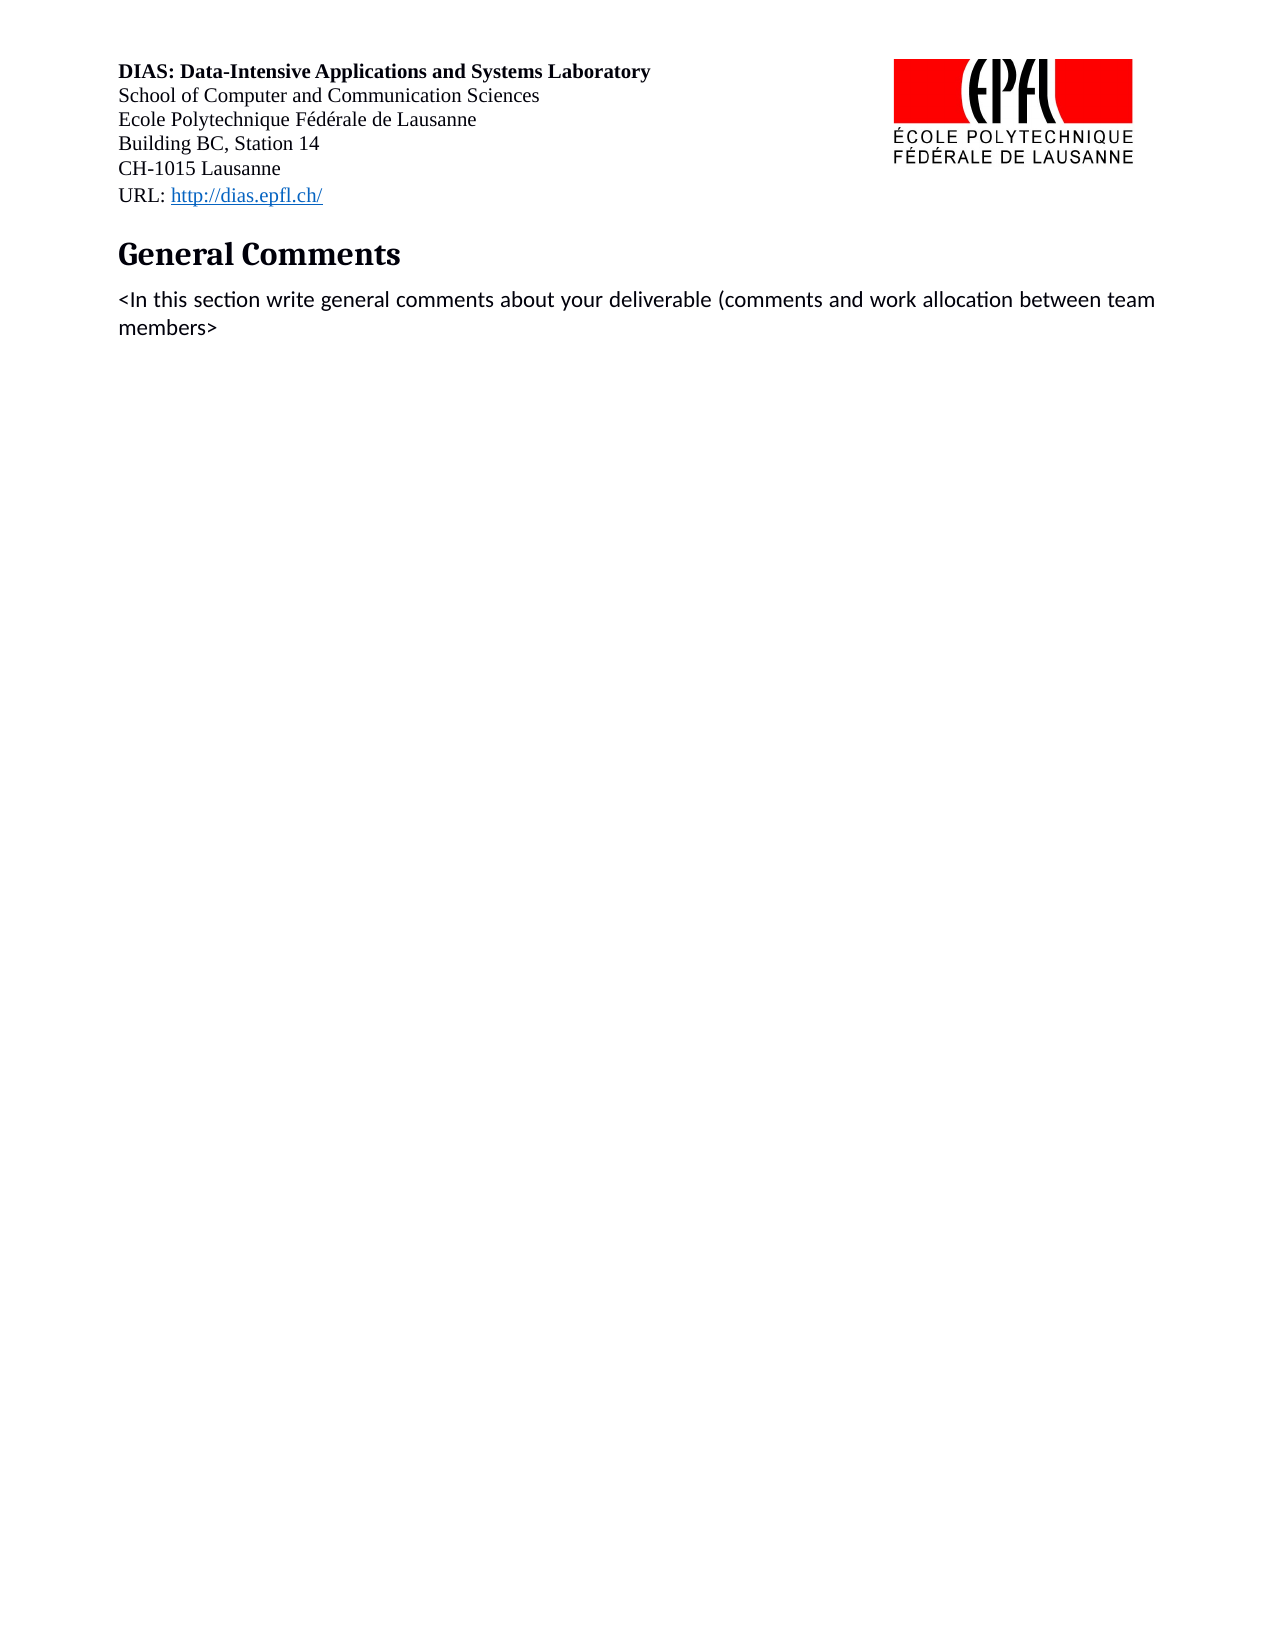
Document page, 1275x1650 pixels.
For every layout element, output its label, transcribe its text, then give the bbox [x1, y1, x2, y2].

text <In this section write general comments about your deliverable (comments and work allocation between team members> [118, 285, 1157, 341]
subtitle General Comments [118, 235, 1157, 273]
picture [893, 59, 1135, 167]
